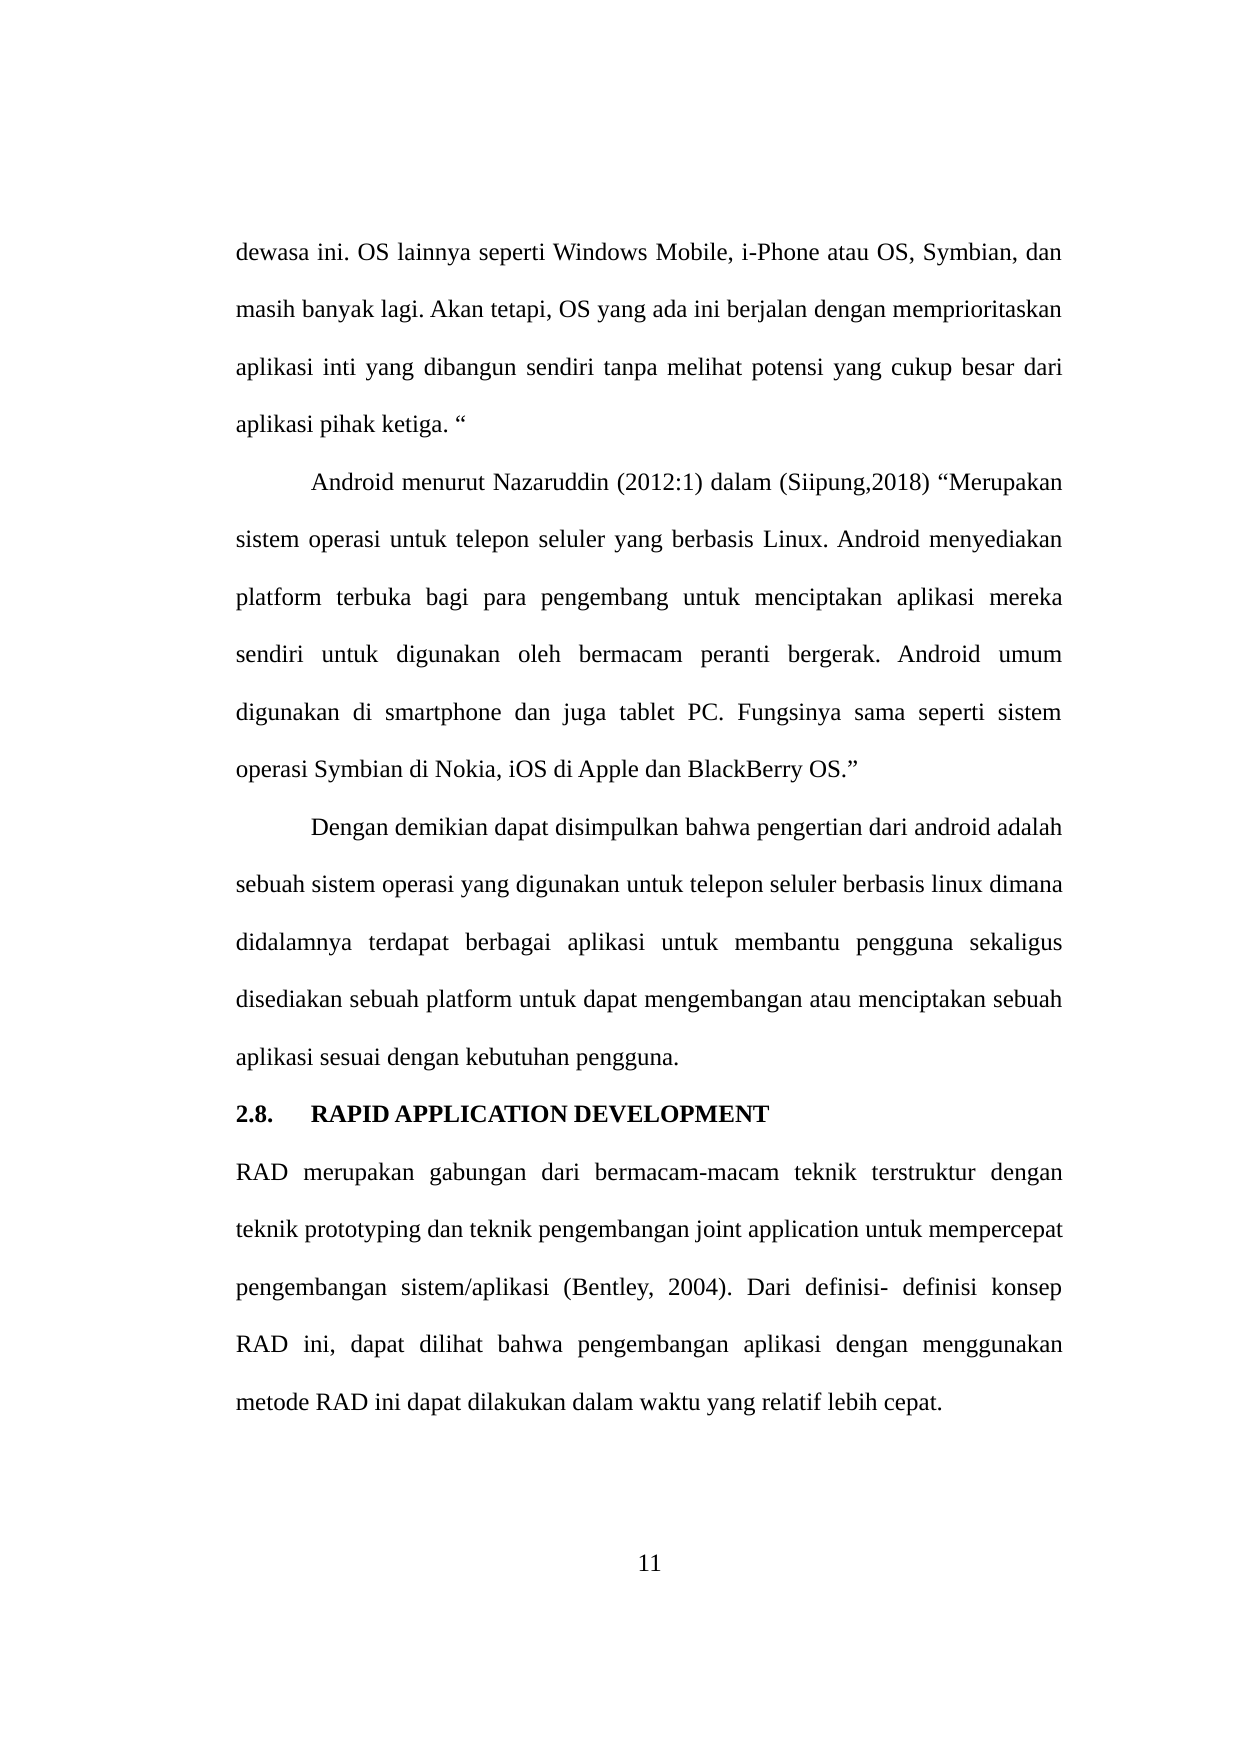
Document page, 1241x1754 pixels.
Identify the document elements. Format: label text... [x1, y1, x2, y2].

text RAD merupakan gabungan dari bermacam-macam teknik terstruktur dengan teknik prototyping dan teknik pengembangan joint application untuk mempercepat pengembangan sistem/aplikasi (Bentley, 2004). Dari definisi- definisi konsep RAD ini, dapat dilihat bahwa pengembangan aplikasi dengan menggunakan metode RAD ini dapat dilakukan dalam waktu yang relatif lebih cepat. [236, 1157, 1063, 1416]
text dewasa ini. OS lainnya seperti Windows Mobile, i-Phone atau OS, Symbian, dan masih banyak lagi. Akan tetapi, OS yang ada ini berjalan dengan memprioritaskan aplikasi inti yang dibangun sendiri tanpa melihat potensi yang cukup besar dari aplikasi pihak ketiga. “ [236, 237, 1063, 438]
text Dengan demikian dapat disimpulkan bahwa pengertian dari android adalah sebuah sistem operasi yang digunakan untuk telepon seluler berbasis linux dimana didalamnya terdapat berbagai aplikasi untuk membantu pengguna sekaligus disediakan sebuah platform untuk dapat mengembangan atau menciptakan sebuah aplikasi sesuai dengan kebutuhan pengguna. [236, 812, 1063, 1071]
text 2.8. RAPID APPLICATION DEVELOPMENT [236, 1099, 1063, 1128]
text Android menurut Nazaruddin (2012:1) dalam (Siipung,2018) “Merupakan sistem operasi untuk telepon seluler yang berbasis Linux. Android menyediakan platform terbuka bagi para pengembang untuk menciptakan aplikasi mereka sendiri untuk digunakan oleh bermacam peranti bergerak. Android umum digunakan di smartphone dan juga tablet PC. Fungsinya sama seperti sistem operasi Symbian di Nokia, iOS di Apple dan BlackBerry OS.” [236, 467, 1063, 783]
